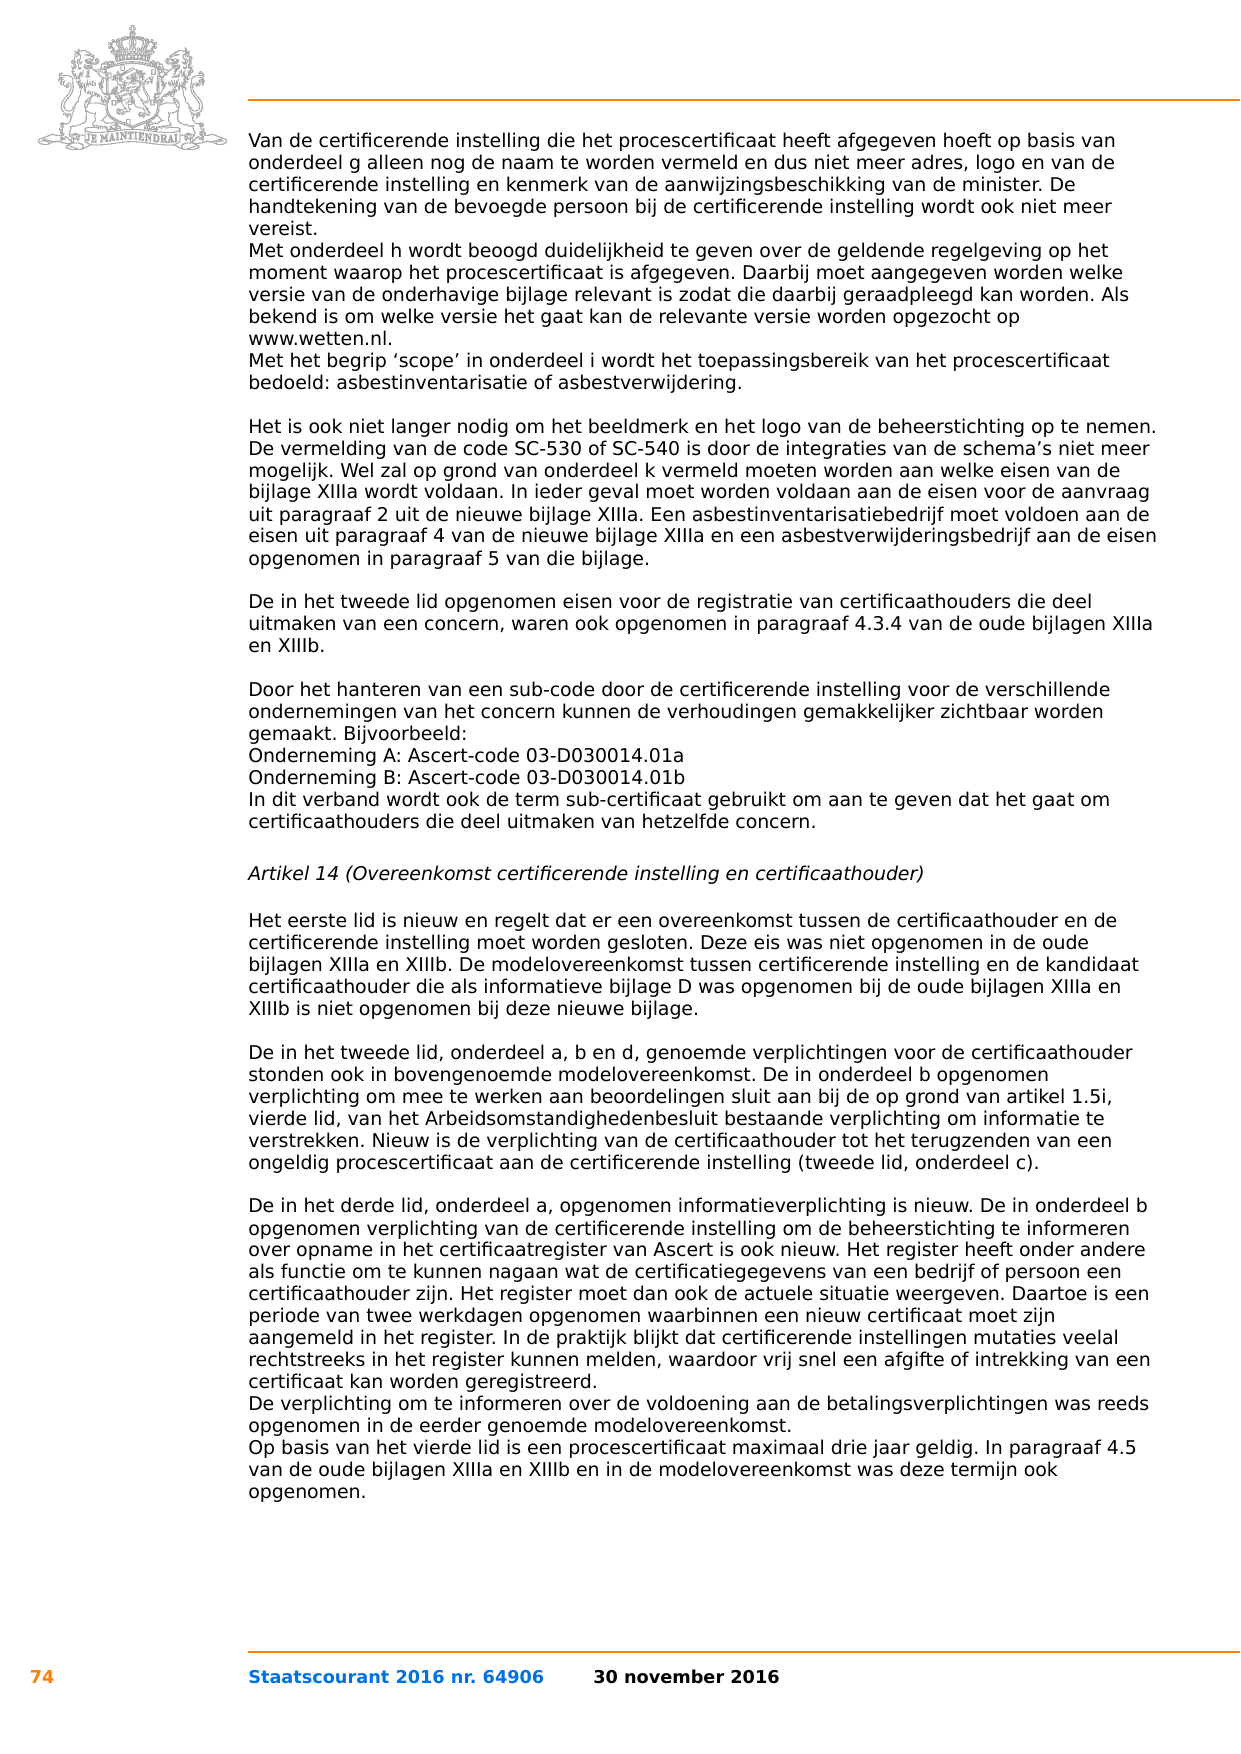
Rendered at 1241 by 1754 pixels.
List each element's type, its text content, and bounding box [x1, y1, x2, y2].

text Het eerste lid is nieuw en regelt dat er een overeenkomst tussen de certificaathouder en de certificerende instelling moet worden gesloten. Deze eis was niet opgenomen in de oude bijlagen XIIIa en XIIIb. De modelovereenkomst tussen certificerende instelling en de kandidaat certificaathouder die als informatieve bijlage D was opgenomen bij de oude bijlagen XIIIa en XIIIb is niet opgenomen bij deze nieuwe bijlage. [248, 910, 1163, 1020]
picture [38, 25, 227, 150]
text Van de certificerende instelling die het procescertificaat heeft afgegeven hoeft op basis van onderdeel g alleen nog de naam te worden vermeld en dus niet meer adres, logo en van de certificerende instelling en kenmerk van de aanwijzingsbeschikking van de minister. De handtekening van de bevoegde persoon bij de certificerende instelling wordt ook niet meer vereist. [248, 130, 1163, 240]
text De in het derde lid, onderdeel a, opgenomen informatieverplichting is nieuw. De in onderdeel b opgenomen verplichting van de certificerende instelling om de beheerstichting te informeren over opname in het certificaatregister van Ascert is ook nieuw. Het register heeft onder andere als functie om te kunnen nagaan wat de certificatiegegevens van een bedrijf of persoon een certificaathouder zijn. Het register moet dan ook de actuele situatie weergeven. Daartoe is een periode van twee werkdagen opgenomen waarbinnen een nieuw certificaat moet zijn aangemeld in het register. In de praktijk blijkt dat certificerende instellingen mutaties veelal rechtstreeks in het register kunnen melden, waardoor vrij snel een afgifte of intrekking van een certificaat kan worden geregistreerd. [248, 1195, 1163, 1393]
text De in het tweede lid opgenomen eisen voor de registratie van certificaathouders die deel uitmaken van een concern, waren ook opgenomen in paragraaf 4.3.4 van de oude bijlagen XIIIa en XIIIb. [248, 591, 1163, 657]
subtitle Artikel 14 (Overeenkomst certificerende instelling en certificaathouder) [248, 863, 1163, 885]
text Het is ook niet langer nodig om het beeldmerk en het logo van de beheerstichting op te nemen. De vermelding van de code SC-530 of SC-540 is door de integraties van de schema’s niet meer mogelijk. Wel zal op grond van onderdeel k vermeld moeten worden aan welke eisen van de bijlage XIIIa wordt voldaan. In ieder geval moet worden voldaan aan de eisen voor de aanvraag uit paragraaf 2 uit de nieuwe bijlage XIIIa. Een asbestinventarisatiebedrijf moet voldoen aan de eisen uit paragraaf 4 van de nieuwe bijlage XIIIa en een asbestverwijderingsbedrijf aan de eisen opgenomen in paragraaf 5 van die bijlage. [248, 416, 1163, 569]
text Onderneming B: Ascert-code 03-D030014.01b [248, 767, 1163, 789]
text Onderneming A: Ascert-code 03-D030014.01a [248, 745, 1163, 767]
text In dit verband wordt ook de term sub-certificaat gebruikt om aan te geven dat het gaat om certificaathouders die deel uitmaken van hetzelfde concern. [248, 789, 1163, 833]
text De in het tweede lid, onderdeel a, b en d, genoemde verplichtingen voor de certificaathouder stonden ook in bovengenoemde modelovereenkomst. De in onderdeel b opgenomen verplichting om mee te werken aan beoordelingen sluit aan bij de op grond van artikel 1.5i, vierde lid, van het Arbeidsomstandighedenbesluit bestaande verplichting om informatie te verstrekken. Nieuw is de verplichting van de certificaathouder tot het terugzenden van een ongeldig procescertificaat aan de certificerende instelling (tweede lid, onderdeel c). [248, 1042, 1163, 1173]
text Op basis van het vierde lid is een procescertificaat maximaal drie jaar geldig. In paragraaf 4.5 van de oude bijlagen XIIIa en XIIIb en in de modelovereenkomst was deze termijn ook opgenomen. [248, 1437, 1163, 1503]
text Met onderdeel h wordt beoogd duidelijkheid te geven over de geldende regelgeving op het moment waarop het procescertificaat is afgegeven. Daarbij moet aangegeven worden welke versie van de onderhavige bijlage relevant is zodat die daarbij geraadpleegd kan worden. Als bekend is om welke versie het gaat kan de relevante versie worden opgezocht op www.wetten.nl. [248, 240, 1163, 350]
text Met het begrip ‘scope’ in onderdeel i wordt het toepassingsbereik van het procescertificaat bedoeld: asbestinventarisatie of asbestverwijdering. [248, 350, 1163, 394]
text De verplichting om te informeren over de voldoening aan de betalingsverplichtingen was reeds opgenomen in de eerder genoemde modelovereenkomst. [248, 1393, 1163, 1437]
text Door het hanteren van een sub-code door de certificerende instelling voor de verschillende ondernemingen van het concern kunnen de verhoudingen gemakkelijker zichtbaar worden gemaakt. Bijvoorbeeld: [248, 679, 1163, 745]
